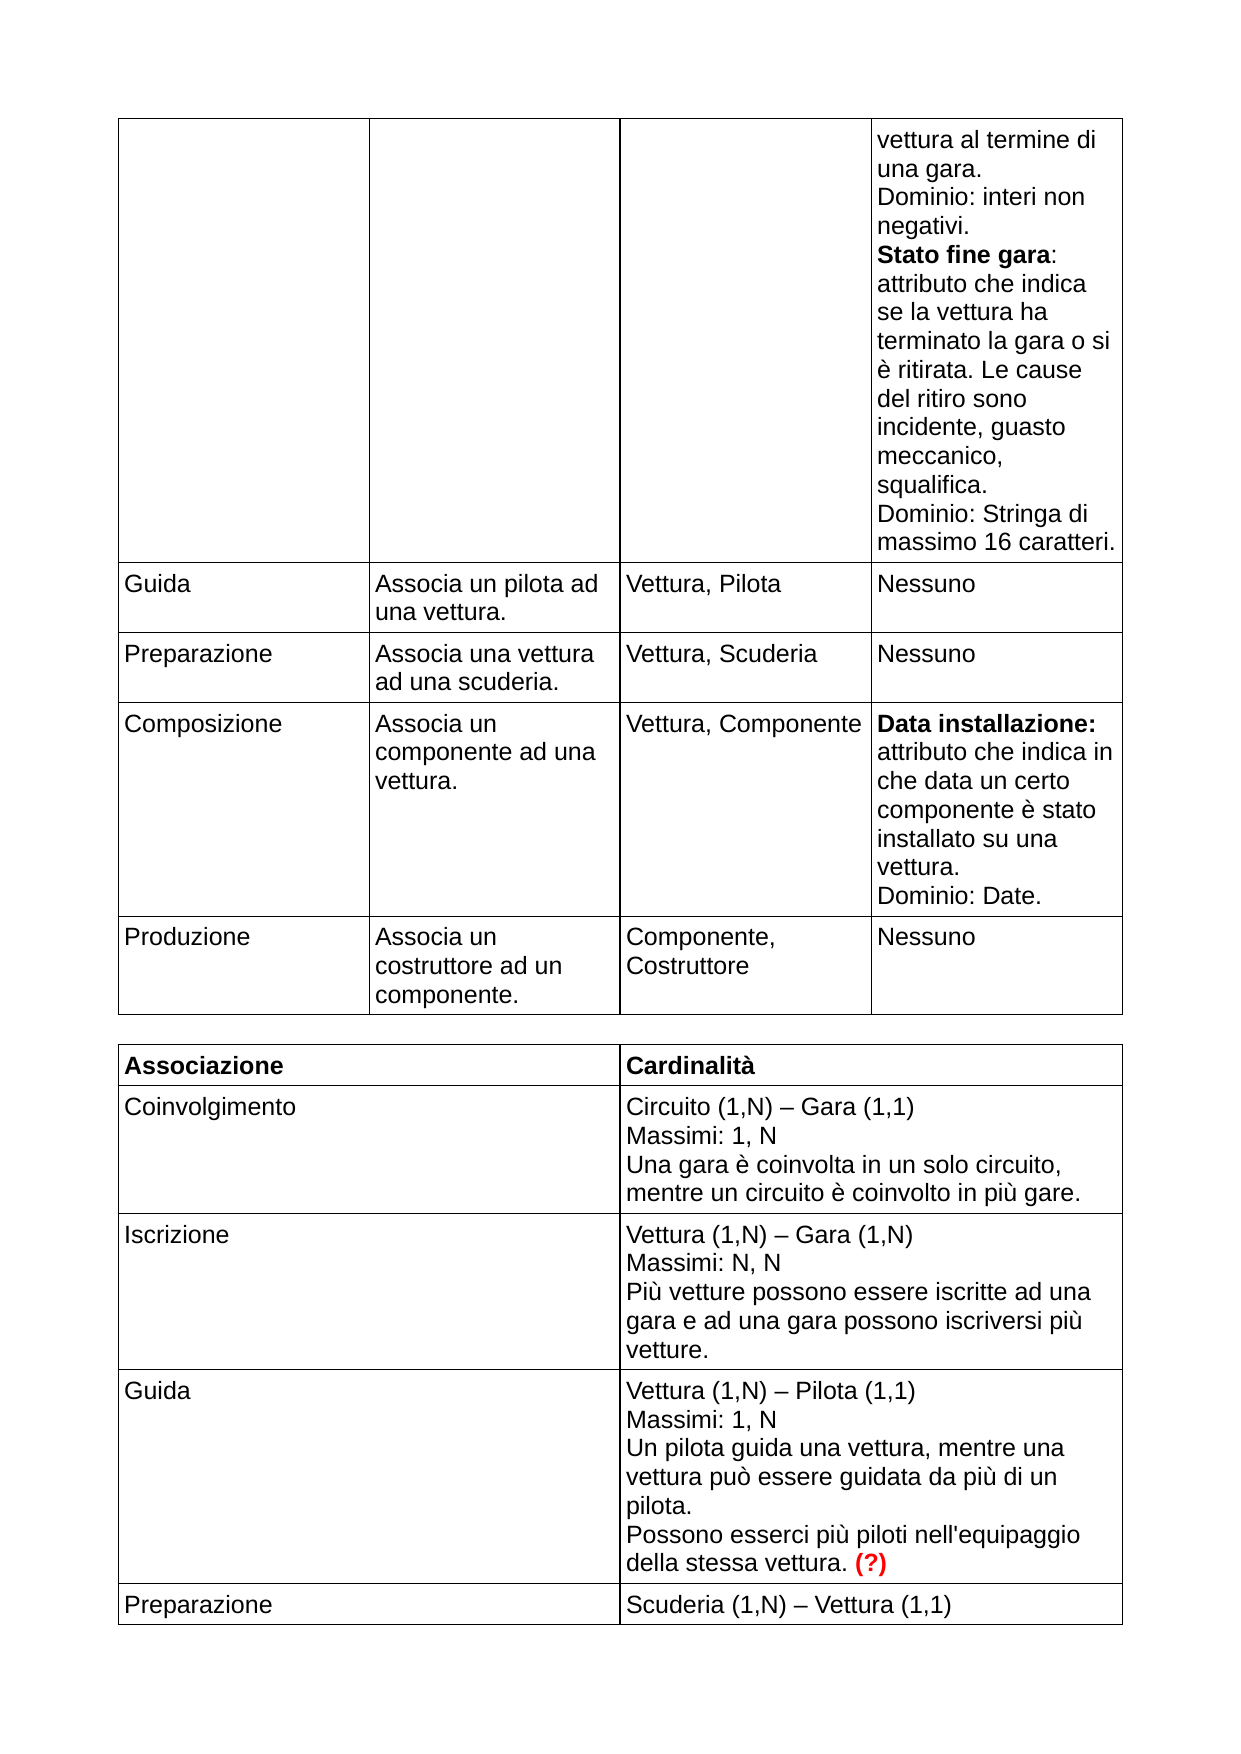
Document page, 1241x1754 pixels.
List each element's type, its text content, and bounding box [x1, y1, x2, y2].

table_cell Produzione [119, 917, 369, 1014]
table_cell Vettura (1,N) – Gara (1,N) Massimi: N, N Più vetture possono essere iscritte ad una gara e ad una gara possono iscriversi più vetture. [621, 1214, 1122, 1369]
table_header Associazione [119, 1045, 619, 1085]
table_cell Nessuno [872, 917, 1122, 1014]
table_cell [119, 119, 369, 562]
table_cell Scuderia (1,N) – Vettura (1,1) [621, 1584, 1122, 1624]
table_cell Nessuno [872, 563, 1122, 632]
table_cell Associa un pilota ad una vettura. [370, 563, 619, 632]
table_cell Vettura (1,N) – Pilota (1,1) Massimi: 1, N Un pilota guida una vettura, mentre una vettura può essere guidata da più di un pilota. Possono esserci più piloti nell'equipaggio della stessa vettura. (?) [621, 1370, 1122, 1583]
table_header Cardinalità [621, 1045, 1122, 1085]
table_cell Nessuno [872, 633, 1122, 702]
table_cell Composizione [119, 703, 369, 916]
table_cell Guida [119, 563, 369, 632]
table_cell Preparazione [119, 1584, 619, 1624]
table_cell Coinvolgimento [119, 1086, 619, 1213]
table_cell [370, 119, 619, 562]
table_cell Vettura, Pilota [621, 563, 871, 632]
table_cell Associa un componente ad una vettura. [370, 703, 619, 916]
table_cell Vettura, Componente [621, 703, 871, 916]
table_cell Preparazione [119, 633, 369, 702]
table_cell Guida [119, 1370, 619, 1583]
table_cell vettura al termine di una gara. Dominio: interi non negativi. Stato fine gara: attributo che indica se la vettura ha terminato la gara o si è ritirata. Le cause del ritiro sono incidente, guasto meccanico, squalifica. Dominio: Stringa di massimo 16 caratteri. [872, 119, 1122, 562]
table_cell Associa una vettura ad una scuderia. [370, 633, 619, 702]
table_cell Iscrizione [119, 1214, 619, 1369]
table_cell [621, 119, 871, 562]
table_cell Circuito (1,N) – Gara (1,1) Massimi: 1, N Una gara è coinvolta in un solo circuito, mentre un circuito è coinvolto in più gare. [621, 1086, 1122, 1213]
table_cell Data installazione: attributo che indica in che data un certo componente è stato installato su una vettura. Dominio: Date. [872, 703, 1122, 916]
table_cell Componente, Costruttore [621, 917, 871, 1014]
table_cell Associa un costruttore ad un componente. [370, 917, 619, 1014]
table_cell Vettura, Scuderia [621, 633, 871, 702]
